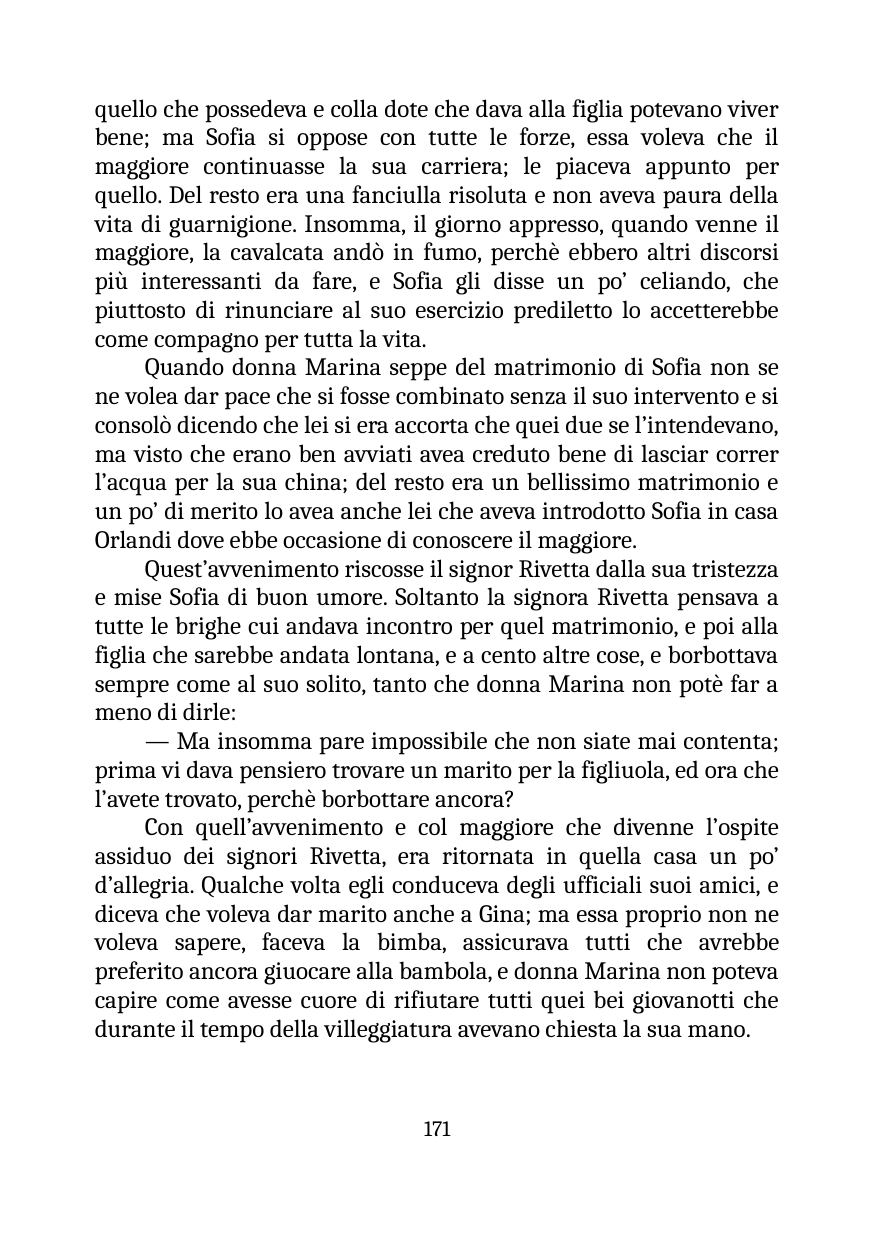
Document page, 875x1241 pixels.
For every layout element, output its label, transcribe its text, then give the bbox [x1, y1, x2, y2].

text Con quell’avvenimento e col maggiore che divenne l’ospite assiduo dei signori Rivetta, era ritornata in quella casa un po’ d’allegria. Qualche volta egli conduceva degli ufficiali suoi amici, e diceva che voleva dar marito anche a Gina; ma essa proprio non ne voleva sapere, faceva la bimba, assicurava tutti che avrebbe preferito ancora giuocare alla bambola, e donna Marina non poteva capire come avesse cuore di rifiutare tutti quei bei giovanotti che durante il tempo della villeggiatura avevano chiesta la sua mano. [94, 813, 779, 1043]
text quello che possedeva e colla dote che dava alla figlia potevano viver bene; ma Sofia si oppose con tutte le forze, essa voleva che il maggiore continuasse la sua carriera; le piaceva appunto per quello. Del resto era una fanciulla risoluta e non aveva paura della vita di guarnigione. Insomma, il giorno appresso, quando venne il maggiore, la cavalcata andò in fumo, perchè ebbero altri discorsi più interessanti da fare, e Sofia gli disse un po’ celiando, che piuttosto di rinunciare al suo esercizio prediletto lo accetterebbe come compagno per tutta la vita. [94, 94, 779, 353]
text Quando donna Marina seppe del matrimonio di Sofia non se ne volea dar pace che si fosse combinato senza il suo intervento e si consolò dicendo che lei si era accorta che quei due se l’intendevano, ma visto che erano ben avviati avea creduto bene di lasciar correr l’acqua per la sua china; del resto era un bellissimo matrimonio e un po’ di merito lo avea anche lei che aveva introdotto Sofia in casa Orlandi dove ebbe occasione di conoscere il maggiore. [94, 353, 779, 554]
text — Ma insomma pare impossibile che non siate mai contenta; prima vi dava pensiero trovare un marito per la figliuola, ed ora che l’avete trovato, perchè borbottare ancora? [94, 727, 779, 813]
text Quest’avvenimento riscosse il signor Rivetta dalla sua tristezza e mise Sofia di buon umore. Soltanto la signora Rivetta pensava a tutte le brighe cui andava incontro per quel matrimonio, e poi alla figlia che sarebbe andata lontana, e a cento altre cose, e borbottava sempre come al suo solito, tanto che donna Marina non potè far a meno di dirle: [94, 554, 779, 727]
